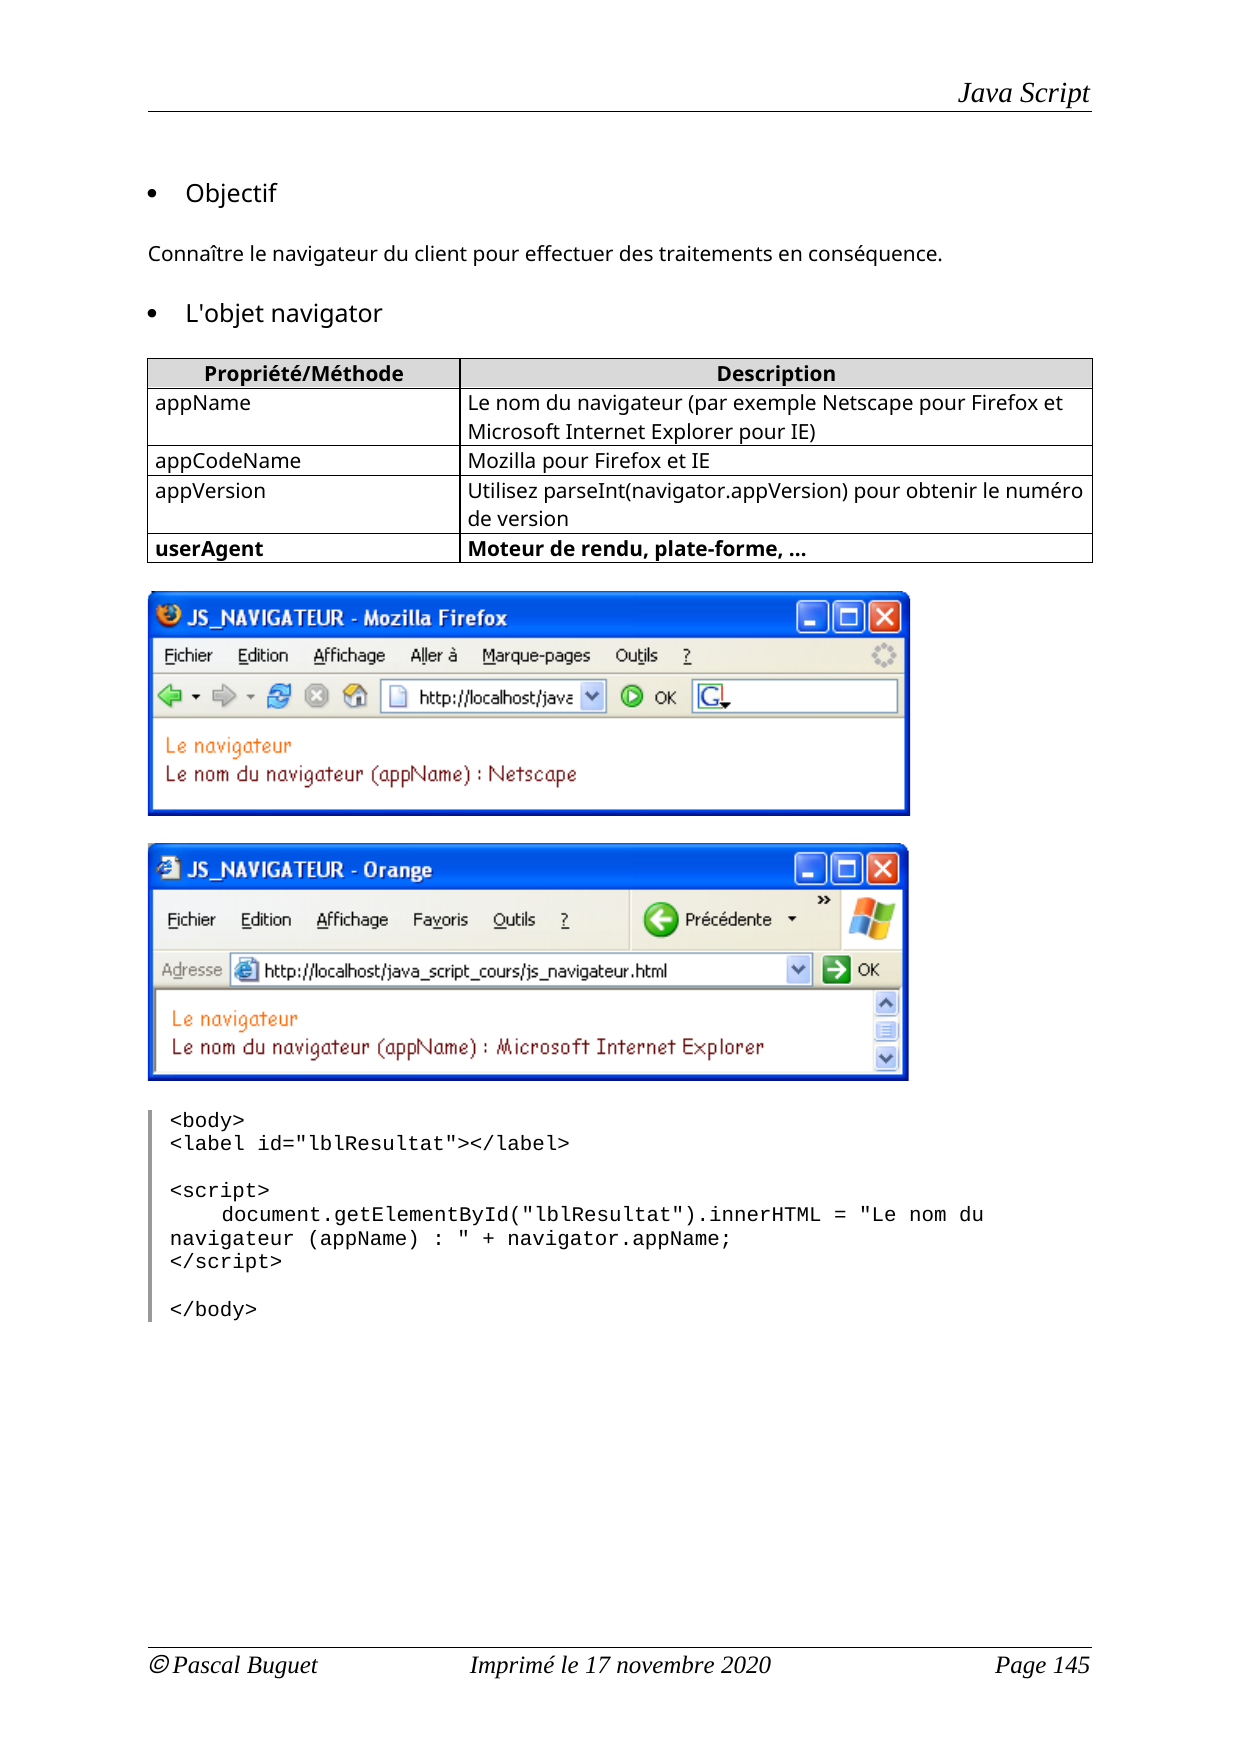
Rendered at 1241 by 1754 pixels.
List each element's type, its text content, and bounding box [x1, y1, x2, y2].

text Connaître le navigateur du client pour effectuer des traitements en conséquence. [148, 239, 1092, 267]
text <script> [152, 1181, 1092, 1204]
text document.getElementById("lblResultat").innerHTML = "Le nom du navigateur (appName) : " + navigator.appName; [152, 1204, 1092, 1251]
table_header Propriété/Méthode [148, 359, 459, 387]
list L'objet navigator [148, 296, 1092, 329]
table_header Description [461, 359, 1092, 387]
table_cell userAgent [148, 534, 459, 562]
text </script> [152, 1251, 1092, 1275]
text <body> [148, 1109, 1092, 1133]
table_cell Mozilla pour Firefox et IE [461, 446, 1092, 475]
text <label id="lblResultat"></label> [152, 1133, 1092, 1157]
table_cell Moteur de rendu, plate-forme, … [461, 534, 1092, 562]
picture [147, 843, 909, 1081]
table_cell appName [148, 389, 459, 445]
list Objectif [148, 176, 1092, 210]
table_cell appCodeName [148, 446, 459, 475]
text </body> [152, 1299, 1092, 1322]
table_cell Utilisez parseInt(navigator.appVersion) pour obtenir le numéro de version [461, 476, 1092, 533]
table_cell Le nom du navigateur (par exemple Netscape pour Firefox et Microsoft Internet Explorer pour IE) [461, 389, 1092, 445]
picture [147, 591, 911, 816]
table_cell appVersion [148, 476, 459, 533]
